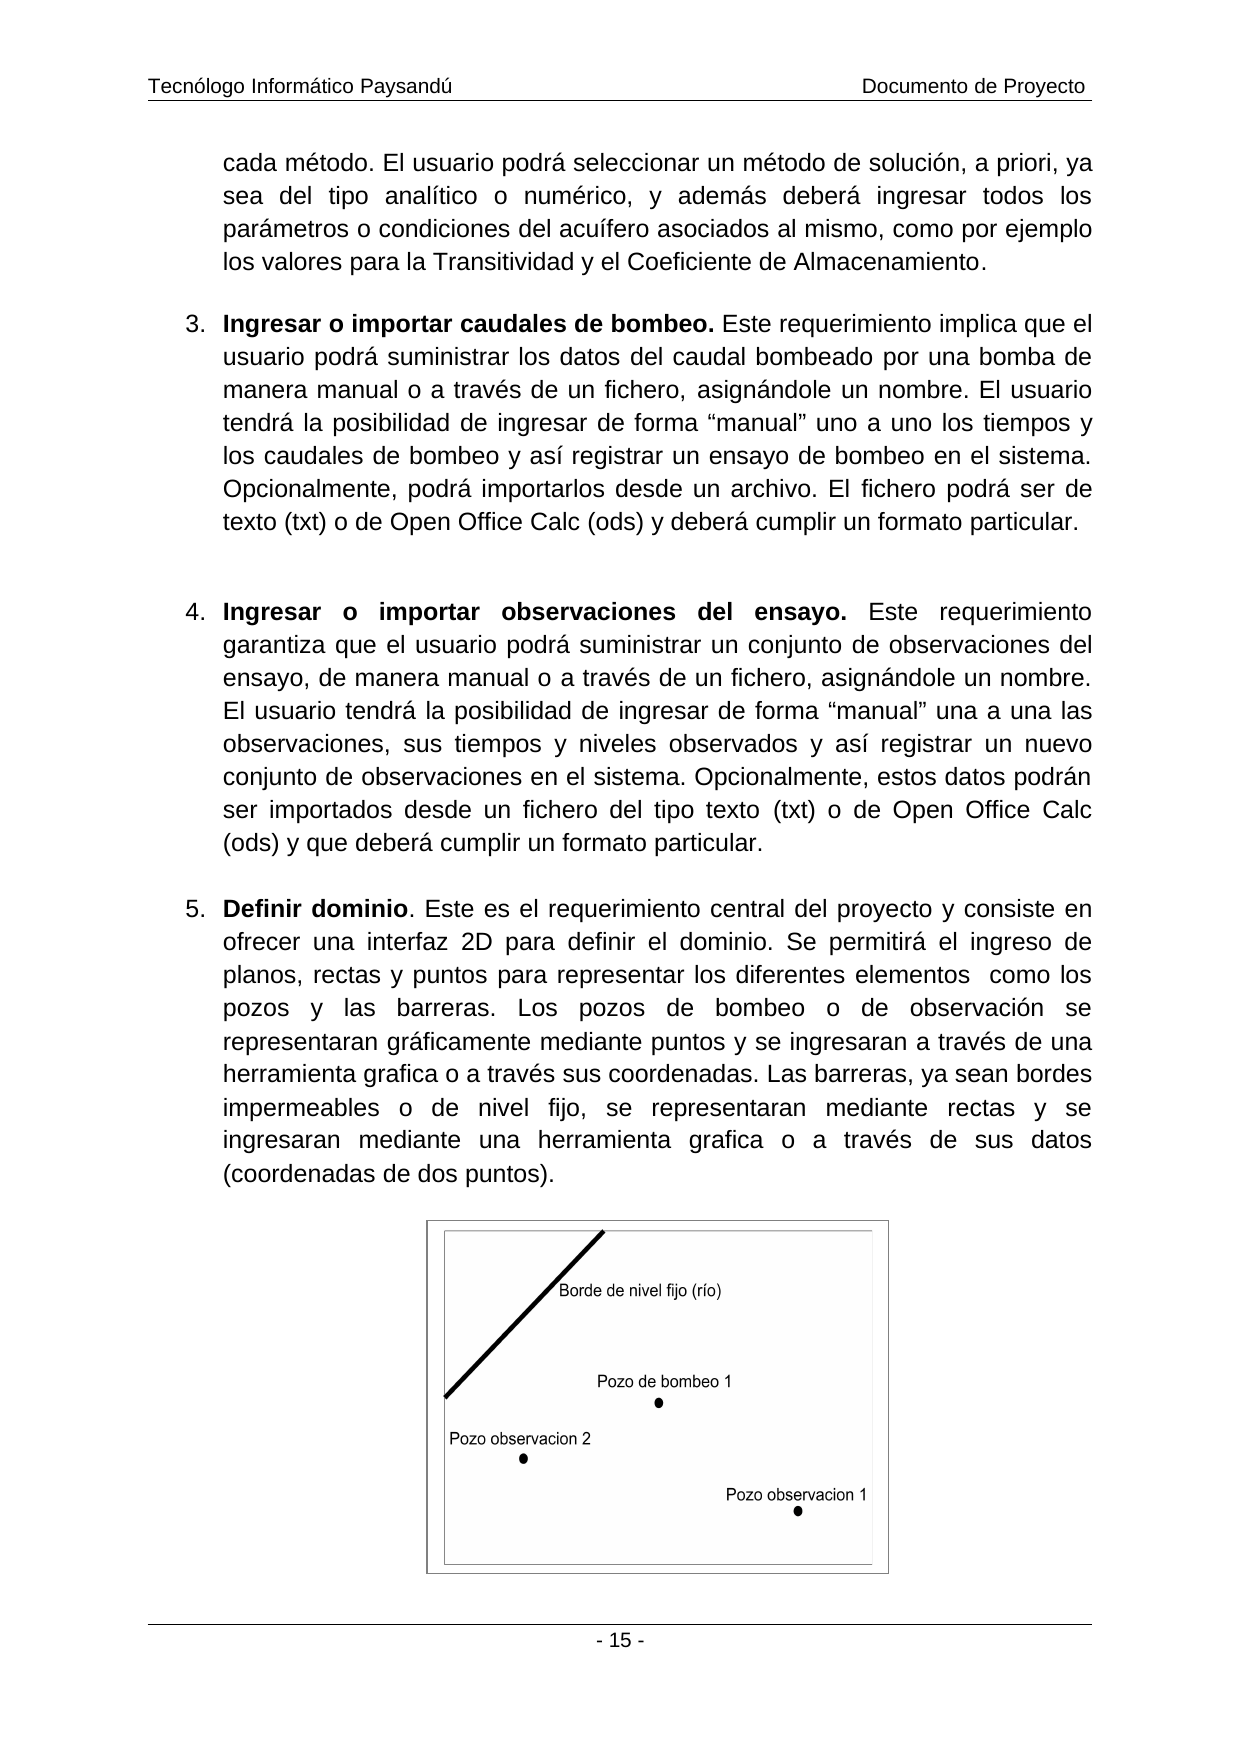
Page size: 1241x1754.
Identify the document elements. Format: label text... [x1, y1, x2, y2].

picture [443, 1229, 873, 1565]
list Ingresar o importar observaciones del ensayo. Este requerimiento garantiza que el usuario podrá suministrar un conjunto de observaciones del ensayo, de manera manual o a través de un fichero, asignándole un nombre. El usuario tendrá la posibilidad de ingresar de forma “manual” una a una las observaciones, sus tiempos y niveles observados y así registrar un nuevo conjunto de observaciones en el sistema. Opcionalmente, estos datos podrán ser importados desde un fichero del tipo texto (txt) o de Open Office Calc (ods) y que deberá cumplir un formato particular. [185, 597, 1092, 857]
list Definir dominio. Este es el requerimiento central del proyecto y consiste en ofrecer una interfaz 2D para definir el dominio. Se permitirá el ingreso de planos, rectas y puntos para representar los diferentes elementos como los pozos y las barreras. Los pozos de bombeo o de observación se representaran gráficamente mediante puntos y se ingresaran a través de una herramienta grafica o a través sus coordenadas. Las barreras, ya sean bordes impermeables o de nivel fijo, se representaran mediante rectas y se ingresaran mediante una herramienta grafica o a través de sus datos (coordenadas de dos puntos). [185, 894, 1092, 1187]
list Ingresar o importar caudales de bombeo. Este requerimiento implica que el usuario podrá suministrar los datos del caudal bombeado por una bomba de manera manual o a través de un fichero, asignándole un nombre. El usuario tendrá la posibilidad de ingresar de forma “manual” uno a uno los tiempos y los caudales de bombeo y así registrar un ensayo de bombeo en el sistema. Opcionalmente, podrá importarlos desde un archivo. El fichero podrá ser de texto (txt) o de Open Office Calc (ods) y deberá cumplir un formato particular. [185, 308, 1092, 535]
list cada método. El usuario podrá seleccionar un método de solución, a priori, ya sea del tipo analítico o numérico, y además deberá ingresar todos los parámetros o condiciones del acuífero asociados al mismo, como por ejemplo los valores para la Transitividad y el Coeficiente de Almacenamiento. [185, 148, 1092, 276]
